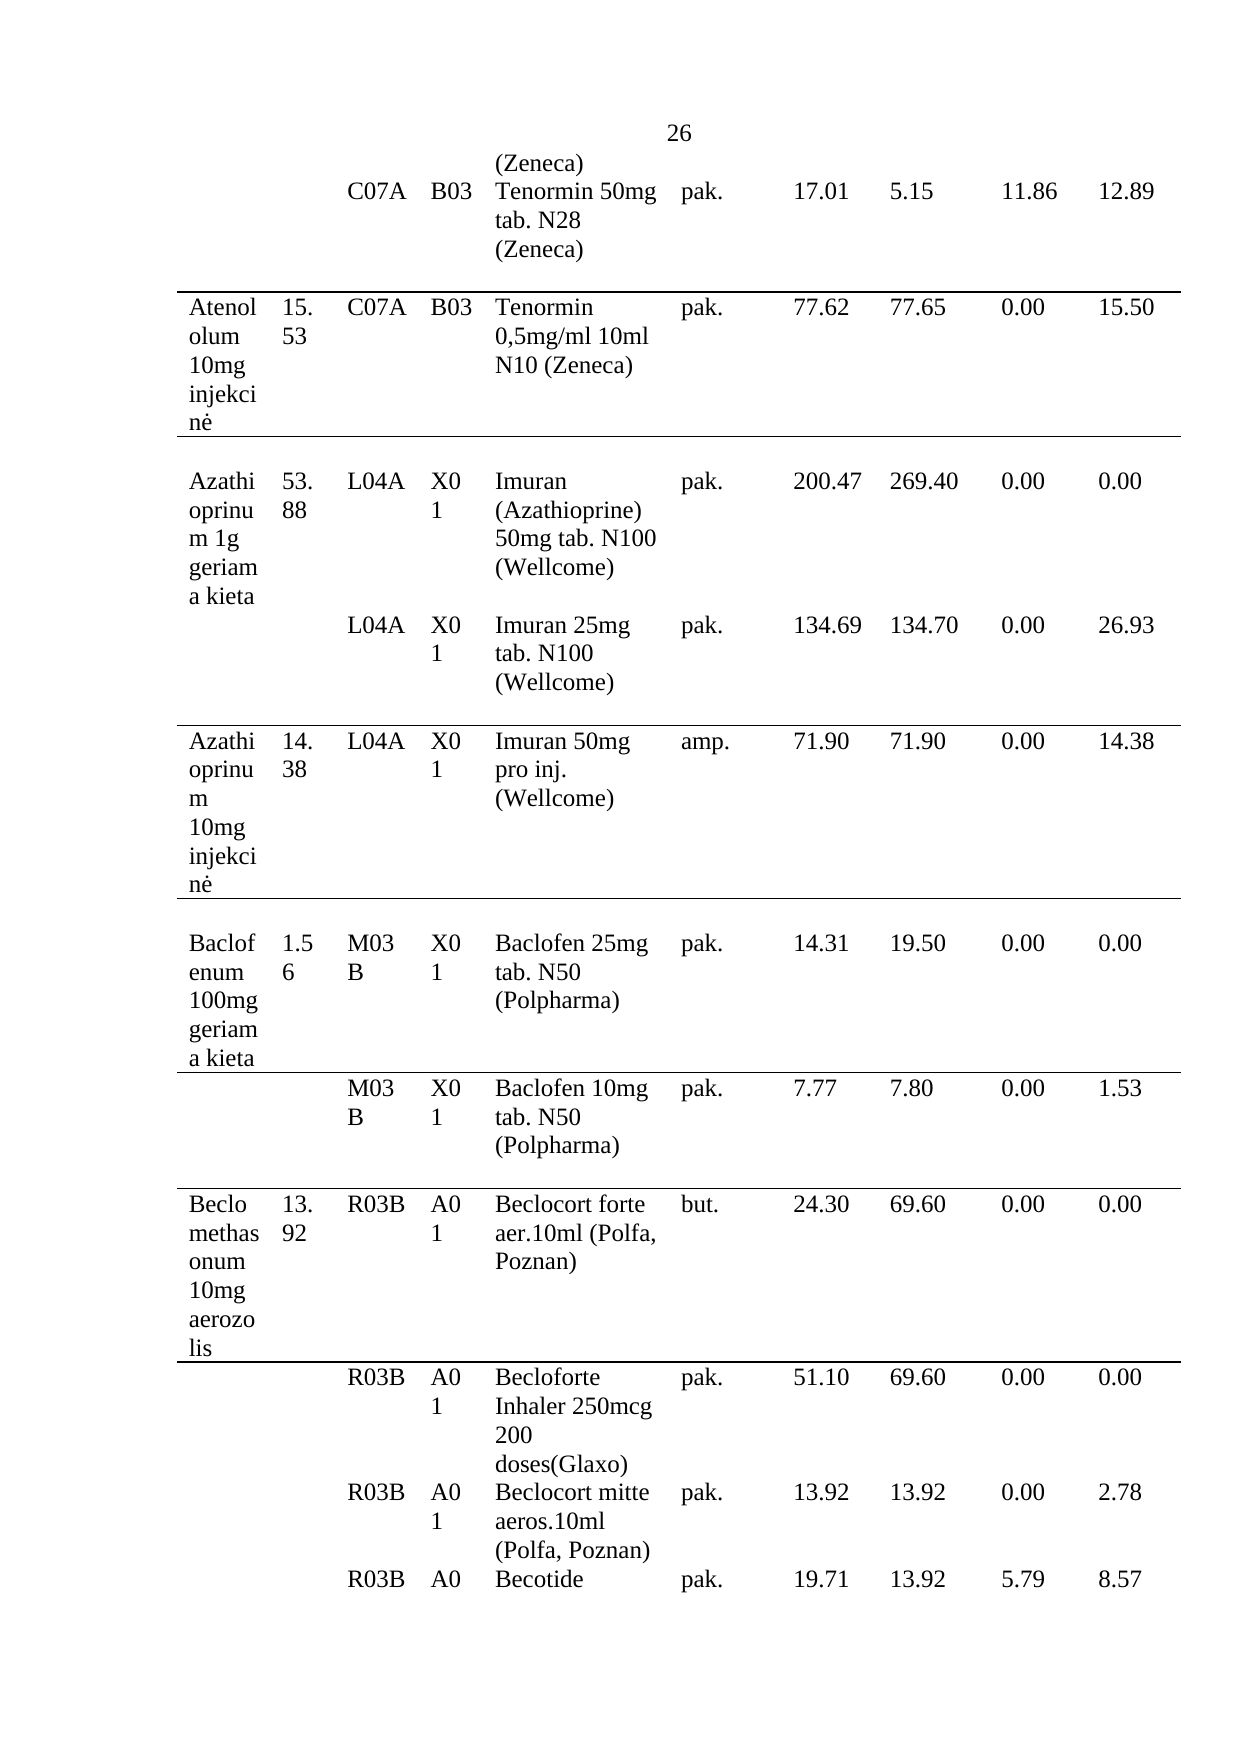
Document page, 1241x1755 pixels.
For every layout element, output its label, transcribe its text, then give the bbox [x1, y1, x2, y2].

table_cell [419, 437, 483, 466]
table_cell A01 [419, 1363, 483, 1477]
table_cell [271, 1159, 336, 1188]
table_cell [177, 1159, 271, 1188]
table_cell [271, 899, 336, 928]
table_cell 53.88 [271, 466, 336, 610]
table_cell 0.00 [990, 293, 1087, 436]
table_cell [177, 899, 271, 928]
table_cell [177, 176, 271, 263]
table_cell 8.57 [1087, 1564, 1181, 1592]
table_cell Baclofen 25mg tab. N50 (Polpharma) [484, 928, 669, 1072]
table_cell [271, 176, 336, 263]
table_cell [177, 148, 271, 176]
table_cell 69.60 [878, 1189, 990, 1361]
table_cell 0.00 [990, 610, 1087, 696]
table_cell [670, 899, 782, 928]
table_cell [419, 263, 483, 291]
table_cell Becloforte Inhaler 250mcg 200 doses(Glaxo) [484, 1363, 669, 1477]
table_cell Azathioprinum 1g geriama kieta [177, 466, 271, 610]
table_cell [1087, 1159, 1181, 1188]
table_cell 51.10 [782, 1363, 878, 1477]
table_cell C07A [336, 293, 419, 436]
table_cell X01 [419, 610, 483, 696]
table_cell Beclocort forte aer.10ml (Polfa, Poznan) [484, 1189, 669, 1361]
table_cell [1087, 437, 1181, 466]
table_cell L04A [336, 466, 419, 610]
table_cell 77.62 [782, 293, 878, 436]
table_cell B03 [419, 293, 483, 436]
table_cell 0.00 [1087, 1189, 1181, 1361]
table_cell [271, 1363, 336, 1477]
table_cell [782, 263, 878, 291]
table_cell 7.77 [782, 1073, 878, 1159]
table_cell [990, 437, 1087, 466]
table_cell R03B [336, 1564, 419, 1592]
table_cell 2.78 [1087, 1478, 1181, 1564]
table_cell [484, 437, 669, 466]
table_cell 5.79 [990, 1564, 1087, 1592]
table_cell [271, 1073, 336, 1159]
table_cell 15.53 [271, 293, 336, 436]
table_cell 13.92 [271, 1189, 336, 1361]
table_cell [177, 263, 271, 291]
table_cell [1087, 263, 1181, 291]
table_cell but. [670, 1189, 782, 1361]
table_cell 14.38 [1087, 726, 1181, 898]
table_cell 134.69 [782, 610, 878, 696]
table_cell [1087, 148, 1181, 176]
table_cell Becotide [484, 1564, 669, 1592]
table_cell [271, 610, 336, 696]
table_cell pak. [670, 293, 782, 436]
table_cell [177, 696, 271, 725]
table_cell 0.00 [1087, 1363, 1181, 1477]
table_cell 0.00 [990, 1189, 1087, 1361]
table_cell [670, 148, 782, 176]
table_cell [484, 899, 669, 928]
table_cell Atenololum 10mg injekcinė [177, 293, 271, 436]
table_cell [419, 1159, 483, 1188]
table_cell 17.01 [782, 176, 878, 263]
table_cell [782, 899, 878, 928]
table_cell L04A [336, 726, 419, 898]
table_cell [878, 1159, 990, 1188]
table_cell [336, 1159, 419, 1188]
table_cell pak. [670, 928, 782, 1072]
table_cell M03B [336, 928, 419, 1072]
table_cell 0.00 [990, 1363, 1087, 1477]
table_cell [336, 696, 419, 725]
table_cell L04A [336, 610, 419, 696]
table_cell [177, 1363, 271, 1477]
table_cell [990, 148, 1087, 176]
table_cell [336, 263, 419, 291]
table_cell pak. [670, 1564, 782, 1592]
table_cell 0.00 [1087, 928, 1181, 1072]
table_cell pak. [670, 1073, 782, 1159]
table_cell 0.00 [990, 1478, 1087, 1564]
table_cell pak. [670, 466, 782, 610]
table_cell [782, 1159, 878, 1188]
table_cell 200.47 [782, 466, 878, 610]
table_cell 0.00 [990, 928, 1087, 1072]
table_cell [878, 696, 990, 725]
table_cell [1087, 696, 1181, 725]
table_cell [782, 696, 878, 725]
table_cell A0 [419, 1564, 483, 1592]
table_cell 1.56 [271, 928, 336, 1072]
table_cell Azathioprinum 10mg injekcinė [177, 726, 271, 898]
table_cell [1087, 899, 1181, 928]
table_cell [177, 1478, 271, 1564]
table_cell [878, 437, 990, 466]
table_cell [782, 437, 878, 466]
table_cell R03B [336, 1363, 419, 1477]
table_cell [990, 263, 1087, 291]
table_cell Imuran 50mg pro inj.(Wellcome) [484, 726, 669, 898]
table_cell 69.60 [878, 1363, 990, 1477]
table_cell 13.92 [878, 1564, 990, 1592]
table_cell [878, 899, 990, 928]
table_cell Tenormin 0,5mg/ml 10ml N10 (Zeneca) [484, 293, 669, 436]
table_cell 5.15 [878, 176, 990, 263]
table_cell pak. [670, 176, 782, 263]
table_cell B03 [419, 176, 483, 263]
table_cell [990, 1159, 1087, 1188]
table_cell [670, 263, 782, 291]
table_cell [177, 610, 271, 696]
table_cell [271, 437, 336, 466]
table_cell 11.86 [990, 176, 1087, 263]
table_cell [419, 148, 483, 176]
table_cell R03B [336, 1189, 419, 1361]
table_cell 12.89 [1087, 176, 1181, 263]
table_cell 26.93 [1087, 610, 1181, 696]
table_cell [271, 263, 336, 291]
table_cell Imuran (Azathioprine) 50mg tab. N100 (Wellcome) [484, 466, 669, 610]
table_cell 77.65 [878, 293, 990, 436]
table_cell [419, 696, 483, 725]
table_cell 13.92 [878, 1478, 990, 1564]
table_cell [782, 148, 878, 176]
table_cell 1.53 [1087, 1073, 1181, 1159]
table_cell pak. [670, 610, 782, 696]
table_cell [670, 1159, 782, 1188]
table_cell [878, 263, 990, 291]
table_cell 7.80 [878, 1073, 990, 1159]
table_cell 19.50 [878, 928, 990, 1072]
table_cell X01 [419, 1073, 483, 1159]
table_cell [271, 1564, 336, 1592]
table_cell [271, 148, 336, 176]
table_cell 0.00 [1087, 466, 1181, 610]
table_cell amp. [670, 726, 782, 898]
table_cell 15.50 [1087, 293, 1181, 436]
table_cell [990, 899, 1087, 928]
table_cell 14.38 [271, 726, 336, 898]
table_cell M03B [336, 1073, 419, 1159]
table_cell [670, 696, 782, 725]
table_cell 71.90 [782, 726, 878, 898]
table_cell 13.92 [782, 1478, 878, 1564]
table_cell Tenormin 50mg tab. N28 (Zeneca) [484, 176, 669, 263]
table_cell 0.00 [990, 726, 1087, 898]
table_cell 24.30 [782, 1189, 878, 1361]
table_cell [336, 437, 419, 466]
table_cell X01 [419, 726, 483, 898]
table_cell 14.31 [782, 928, 878, 1072]
table_cell Imuran 25mg tab. N100 (Wellcome) [484, 610, 669, 696]
table_cell [177, 1564, 271, 1592]
table_cell 0.00 [990, 466, 1087, 610]
table_cell Baclofen 10mg tab. N50 (Polpharma) [484, 1073, 669, 1159]
table_cell pak. [670, 1363, 782, 1477]
table_cell [336, 148, 419, 176]
table_cell [271, 1478, 336, 1564]
table_cell 269.40 [878, 466, 990, 610]
table_cell X01 [419, 466, 483, 610]
table_cell X01 [419, 928, 483, 1072]
table_cell [484, 263, 669, 291]
table_cell [484, 696, 669, 725]
table_cell Beclocort mitte aeros.10ml (Polfa, Poznan) [484, 1478, 669, 1564]
table_cell A01 [419, 1189, 483, 1361]
table_cell [336, 899, 419, 928]
table_cell [878, 148, 990, 176]
table_cell [670, 437, 782, 466]
table_cell (Zeneca) [484, 148, 669, 176]
table_cell C07A [336, 176, 419, 263]
table_cell 19.71 [782, 1564, 878, 1592]
table_cell 0.00 [990, 1073, 1087, 1159]
table_cell 71.90 [878, 726, 990, 898]
table_cell Baclofenum 100mg geriama kieta [177, 928, 271, 1072]
table_cell Beclomethasonum 10mg aerozolis [177, 1189, 271, 1361]
table_cell pak. [670, 1478, 782, 1564]
table_cell [271, 696, 336, 725]
table_cell 134.70 [878, 610, 990, 696]
table_cell [177, 1073, 271, 1159]
table_cell R03B [336, 1478, 419, 1564]
table_cell [177, 437, 271, 466]
table_cell [990, 696, 1087, 725]
table_cell A01 [419, 1478, 483, 1564]
table_cell [419, 899, 483, 928]
table_cell [484, 1159, 669, 1188]
